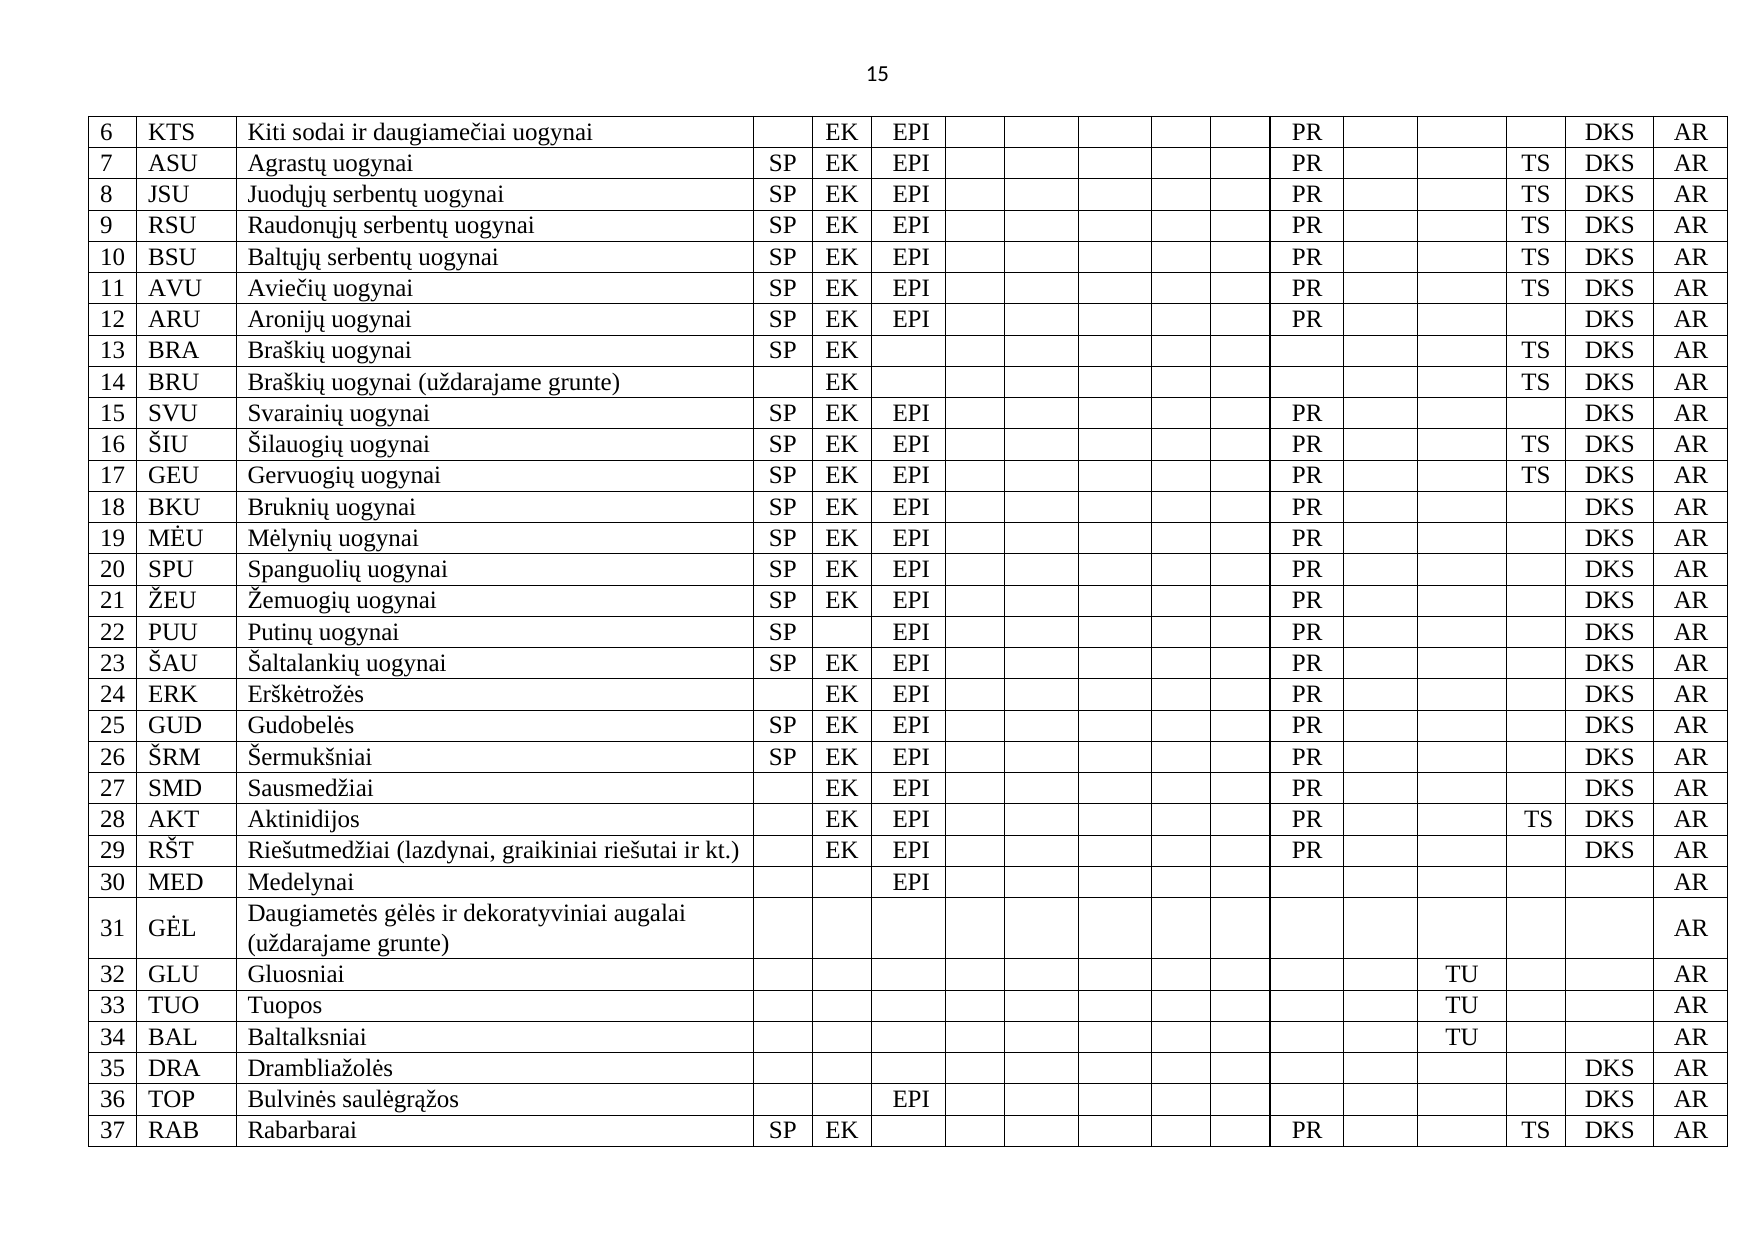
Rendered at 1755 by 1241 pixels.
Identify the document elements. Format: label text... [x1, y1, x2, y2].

table_cell [1079, 867, 1151, 897]
table_cell EK [813, 554, 871, 584]
table_cell [1152, 429, 1210, 459]
table_cell [1152, 523, 1210, 553]
table_cell AR [1654, 273, 1727, 303]
table_cell AR [1654, 867, 1727, 897]
table_cell [946, 586, 1004, 616]
table_cell [1271, 867, 1343, 897]
table_cell KTS [137, 117, 236, 147]
table_cell BKU [137, 492, 236, 522]
table_cell AR [1654, 1022, 1727, 1052]
table_cell [1152, 242, 1210, 272]
table_cell TU [1418, 959, 1506, 989]
table_cell 36 [89, 1084, 136, 1114]
table_cell [1005, 492, 1078, 522]
table_cell [946, 211, 1004, 241]
table_cell [1418, 429, 1506, 459]
table_cell [1005, 429, 1078, 459]
table_cell DKS [1566, 648, 1653, 678]
table_cell [1005, 959, 1078, 989]
table_cell EPI [872, 398, 945, 428]
table_cell [1152, 991, 1210, 1021]
table_cell PR [1271, 711, 1343, 741]
table_cell [1418, 804, 1506, 834]
table_cell [1211, 148, 1269, 178]
table_cell [1079, 554, 1151, 584]
table_cell [1507, 991, 1565, 1021]
table_cell DKS [1566, 211, 1653, 241]
table_cell 16 [89, 429, 136, 459]
table_cell [813, 1022, 871, 1052]
table_cell [1152, 461, 1210, 491]
table_cell [1344, 959, 1417, 989]
table_cell [754, 959, 812, 989]
table_cell [754, 1084, 812, 1114]
table_cell PR [1271, 586, 1343, 616]
table_cell PR [1271, 523, 1343, 553]
table_cell DKS [1566, 1116, 1653, 1146]
table_cell 18 [89, 492, 136, 522]
table_cell [1271, 336, 1343, 366]
table_cell DKS [1566, 554, 1653, 584]
table_cell [1152, 398, 1210, 428]
table_cell [1344, 773, 1417, 803]
table_cell [1507, 398, 1565, 428]
table_cell BRU [137, 367, 236, 397]
table_cell EK [813, 429, 871, 459]
table_cell [946, 867, 1004, 897]
table_cell EPI [872, 429, 945, 459]
table_cell DKS [1566, 398, 1653, 428]
table_cell EPI [872, 492, 945, 522]
table_cell PR [1271, 398, 1343, 428]
table_cell [1344, 461, 1417, 491]
table_cell [1418, 273, 1506, 303]
table_cell EK [813, 273, 871, 303]
table_cell AR [1654, 1053, 1727, 1083]
table_cell PR [1271, 242, 1343, 272]
table_cell EK [813, 742, 871, 772]
table_cell [813, 617, 871, 647]
table_cell [1418, 117, 1506, 147]
table_cell [1005, 304, 1078, 334]
table_cell [1211, 304, 1269, 334]
table_cell [1211, 617, 1269, 647]
table_cell Spanguolių uogynai [237, 554, 753, 584]
table_cell [1418, 336, 1506, 366]
table_cell [946, 554, 1004, 584]
table_cell TS [1507, 1116, 1565, 1146]
table_cell EPI [872, 304, 945, 334]
table_cell DKS [1566, 523, 1653, 553]
table_cell [1079, 742, 1151, 772]
table_cell [1344, 742, 1417, 772]
table_cell AR [1654, 367, 1727, 397]
table_cell [1079, 711, 1151, 741]
table_cell AR [1654, 117, 1727, 147]
table_cell AR [1654, 398, 1727, 428]
table_cell [1152, 898, 1210, 958]
table_cell DKS [1566, 461, 1653, 491]
table_cell SP [754, 273, 812, 303]
table_cell [1079, 617, 1151, 647]
table_cell PR [1271, 804, 1343, 834]
table_cell Kiti sodai ir daugiamečiai uogynai [237, 117, 753, 147]
table_cell EPI [872, 867, 945, 897]
table_cell EPI [872, 617, 945, 647]
table_cell AKT [137, 804, 236, 834]
table_cell EK [813, 179, 871, 209]
table_cell [1079, 836, 1151, 866]
table_cell EK [813, 367, 871, 397]
table_cell [1211, 991, 1269, 1021]
table_cell [946, 1053, 1004, 1083]
table_cell GLU [137, 959, 236, 989]
table_cell AR [1654, 554, 1727, 584]
table_cell ASU [137, 148, 236, 178]
table_cell Medelynai [237, 867, 753, 897]
table_cell [1418, 648, 1506, 678]
table_cell [1005, 742, 1078, 772]
table_cell AR [1654, 617, 1727, 647]
table_cell [1566, 867, 1653, 897]
table_cell DKS [1566, 148, 1653, 178]
table_cell ŠRM [137, 742, 236, 772]
table_cell [1079, 398, 1151, 428]
table_cell SP [754, 429, 812, 459]
table_cell [1079, 959, 1151, 989]
table_cell EK [813, 398, 871, 428]
table_cell [1079, 117, 1151, 147]
table_cell 27 [89, 773, 136, 803]
table_cell [1005, 148, 1078, 178]
table_cell Raudonųjų serbentų uogynai [237, 211, 753, 241]
table_cell PR [1271, 211, 1343, 241]
table_cell Mėlynių uogynai [237, 523, 753, 553]
table_cell AR [1654, 773, 1727, 803]
table_cell [1211, 492, 1269, 522]
table_cell SP [754, 242, 812, 272]
table_cell Šaltalankių uogynai [237, 648, 753, 678]
table_cell [946, 429, 1004, 459]
table_cell [946, 898, 1004, 958]
table_cell [1005, 804, 1078, 834]
table_cell BSU [137, 242, 236, 272]
table_cell EK [813, 461, 871, 491]
table_cell [1152, 554, 1210, 584]
table_cell Aktinidijos [237, 804, 753, 834]
table_cell [1507, 648, 1565, 678]
table_cell [1507, 742, 1565, 772]
table_cell EPI [872, 586, 945, 616]
table_cell [946, 461, 1004, 491]
table_cell [1507, 1084, 1565, 1114]
table_cell DKS [1566, 804, 1653, 834]
table_cell EPI [872, 179, 945, 209]
table_cell [1211, 273, 1269, 303]
table_cell [946, 1022, 1004, 1052]
table_cell 20 [89, 554, 136, 584]
table_cell [813, 898, 871, 958]
table_cell [1079, 211, 1151, 241]
table_cell [1344, 1022, 1417, 1052]
table_cell [1418, 148, 1506, 178]
table_cell [1344, 523, 1417, 553]
table_cell [1344, 991, 1417, 1021]
table_cell [1152, 304, 1210, 334]
table_cell [1152, 1053, 1210, 1083]
table_cell [1418, 304, 1506, 334]
table_cell Agrastų uogynai [237, 148, 753, 178]
table_cell [1079, 1053, 1151, 1083]
table_cell [1005, 554, 1078, 584]
table_cell [1507, 867, 1565, 897]
table_cell EPI [872, 211, 945, 241]
table_cell [754, 1022, 812, 1052]
table_cell DKS [1566, 586, 1653, 616]
table_cell EPI [872, 117, 945, 147]
table_cell JSU [137, 179, 236, 209]
table_cell [1344, 336, 1417, 366]
table_cell AR [1654, 586, 1727, 616]
table_cell AR [1654, 898, 1727, 958]
table_cell [872, 336, 945, 366]
table_cell 10 [89, 242, 136, 272]
table_cell [1271, 959, 1343, 989]
table_cell AR [1654, 492, 1727, 522]
table_cell [1507, 554, 1565, 584]
table_cell [946, 273, 1004, 303]
table_cell [1344, 273, 1417, 303]
table_cell SP [754, 492, 812, 522]
table_cell [872, 367, 945, 397]
table_cell [813, 991, 871, 1021]
table_cell [1211, 461, 1269, 491]
table_cell [1152, 148, 1210, 178]
table_cell [1344, 898, 1417, 958]
table_cell 21 [89, 586, 136, 616]
table_cell [1005, 679, 1078, 709]
table_cell TU [1418, 991, 1506, 1021]
table_cell [1152, 492, 1210, 522]
table_cell [813, 1053, 871, 1083]
table_cell PR [1271, 179, 1343, 209]
table_cell [1344, 1116, 1417, 1146]
table_cell AR [1654, 211, 1727, 241]
table_cell TS [1507, 336, 1565, 366]
table_cell [754, 367, 812, 397]
table_cell [946, 179, 1004, 209]
table_cell DRA [137, 1053, 236, 1083]
table_cell [946, 1084, 1004, 1114]
table_cell SMD [137, 773, 236, 803]
table_cell PR [1271, 304, 1343, 334]
table_cell [1005, 1116, 1078, 1146]
table_cell [1271, 991, 1343, 1021]
table_cell [1418, 898, 1506, 958]
table_cell [1418, 367, 1506, 397]
table_cell [1211, 711, 1269, 741]
table_cell 23 [89, 648, 136, 678]
table_cell 24 [89, 679, 136, 709]
table_cell PR [1271, 617, 1343, 647]
table_cell [754, 1053, 812, 1083]
table_cell AR [1654, 1084, 1727, 1114]
table_cell [1152, 836, 1210, 866]
table_cell 37 [89, 1116, 136, 1146]
table_cell [946, 398, 1004, 428]
table_cell [1211, 429, 1269, 459]
table_cell [1005, 211, 1078, 241]
table_cell EK [813, 679, 871, 709]
table_cell EK [813, 148, 871, 178]
table_cell PR [1271, 554, 1343, 584]
table_cell [1152, 273, 1210, 303]
table_cell [1507, 959, 1565, 989]
table_cell [1211, 242, 1269, 272]
table_cell [1271, 898, 1343, 958]
table_cell [1152, 367, 1210, 397]
table_cell 7 [89, 148, 136, 178]
table_cell [1211, 898, 1269, 958]
table_cell Erškėtrožės [237, 679, 753, 709]
table_cell [1079, 367, 1151, 397]
table_cell [1211, 1084, 1269, 1114]
table_cell AR [1654, 1116, 1727, 1146]
table_cell [1211, 554, 1269, 584]
table_cell [1211, 336, 1269, 366]
table_cell [1344, 1084, 1417, 1114]
table_cell [872, 1116, 945, 1146]
table_cell [1079, 242, 1151, 272]
table_cell PUU [137, 617, 236, 647]
table_cell [1566, 959, 1653, 989]
table_cell Gudobelės [237, 711, 753, 741]
table_cell SP [754, 1116, 812, 1146]
table_cell SP [754, 179, 812, 209]
table_cell [1005, 523, 1078, 553]
table_cell [1211, 179, 1269, 209]
table_cell [1344, 242, 1417, 272]
table_cell 28 [89, 804, 136, 834]
table_cell [872, 898, 945, 958]
table_cell [1152, 804, 1210, 834]
table_cell [1079, 1084, 1151, 1114]
table_cell [1005, 867, 1078, 897]
table_cell [1271, 1084, 1343, 1114]
table_cell [1271, 367, 1343, 397]
table_cell [1079, 523, 1151, 553]
table_cell EPI [872, 804, 945, 834]
table_cell EK [813, 304, 871, 334]
table_cell Tuopos [237, 991, 753, 1021]
table_cell [1005, 711, 1078, 741]
table_cell [1005, 336, 1078, 366]
table_cell [1211, 836, 1269, 866]
table_cell [1152, 211, 1210, 241]
table_cell [1566, 1022, 1653, 1052]
table_cell ERK [137, 679, 236, 709]
table_cell [1418, 211, 1506, 241]
table_cell [1271, 1053, 1343, 1083]
table_cell [1005, 273, 1078, 303]
table_cell [1152, 336, 1210, 366]
table_cell [946, 336, 1004, 366]
table_cell 8 [89, 179, 136, 209]
table_cell [1211, 742, 1269, 772]
table_cell [946, 304, 1004, 334]
table_cell AR [1654, 711, 1727, 741]
table_cell [1418, 586, 1506, 616]
table_cell [1079, 991, 1151, 1021]
table_cell [1079, 679, 1151, 709]
table_cell Riešutmedžiai (lazdynai, graikiniai riešutai ir kt.) [237, 836, 753, 866]
table_cell [1005, 648, 1078, 678]
table_cell [946, 523, 1004, 553]
table_cell Bulvinės saulėgrąžos [237, 1084, 753, 1114]
table_cell [872, 991, 945, 1021]
table_cell [1507, 836, 1565, 866]
table_cell [1507, 586, 1565, 616]
table_cell [1211, 523, 1269, 553]
table_cell [1005, 1053, 1078, 1083]
table_cell PR [1271, 742, 1343, 772]
table_cell DKS [1566, 742, 1653, 772]
table_cell PR [1271, 648, 1343, 678]
table_cell [1079, 492, 1151, 522]
table_cell DKS [1566, 1053, 1653, 1083]
table_cell TS [1507, 804, 1565, 834]
table_cell Bruknių uogynai [237, 492, 753, 522]
table_cell 12 [89, 304, 136, 334]
table_cell [1152, 742, 1210, 772]
table_cell GĖL [137, 898, 236, 958]
table_cell [1005, 367, 1078, 397]
table_cell [1418, 1084, 1506, 1114]
table_cell EPI [872, 461, 945, 491]
table_cell [1344, 367, 1417, 397]
table_cell [1079, 1022, 1151, 1052]
table_cell EK [813, 211, 871, 241]
table_cell [1152, 117, 1210, 147]
table_cell [946, 742, 1004, 772]
table_cell [1005, 461, 1078, 491]
table_cell Baltalksniai [237, 1022, 753, 1052]
table_cell SP [754, 711, 812, 741]
table_cell [1507, 679, 1565, 709]
table_cell GUD [137, 711, 236, 741]
table_cell [1344, 211, 1417, 241]
table_cell [1152, 586, 1210, 616]
table_cell Šilauogių uogynai [237, 429, 753, 459]
table_cell [946, 991, 1004, 1021]
table_cell 33 [89, 991, 136, 1021]
table_cell [1005, 617, 1078, 647]
table_cell Gluosniai [237, 959, 753, 989]
table_cell [1079, 273, 1151, 303]
table_cell [1344, 836, 1417, 866]
table_cell AR [1654, 679, 1727, 709]
table_cell SPU [137, 554, 236, 584]
table_cell [1079, 429, 1151, 459]
table_cell TS [1507, 148, 1565, 178]
table_cell DKS [1566, 836, 1653, 866]
table_cell [1211, 867, 1269, 897]
table_cell [754, 991, 812, 1021]
table_cell BAL [137, 1022, 236, 1052]
table_cell SP [754, 398, 812, 428]
table_cell BRA [137, 336, 236, 366]
table_cell Braškių uogynai (uždarajame grunte) [237, 367, 753, 397]
table_cell [1507, 523, 1565, 553]
table_cell [754, 117, 812, 147]
table_cell [754, 804, 812, 834]
table_cell [1211, 959, 1269, 989]
table_cell 19 [89, 523, 136, 553]
table_cell [1418, 679, 1506, 709]
table_cell Juodųjų serbentų uogynai [237, 179, 753, 209]
table_cell 26 [89, 742, 136, 772]
table_cell RAB [137, 1116, 236, 1146]
table_cell Drambliažolės [237, 1053, 753, 1083]
table_cell DKS [1566, 304, 1653, 334]
table_cell SP [754, 523, 812, 553]
table_cell [1418, 617, 1506, 647]
table_cell EK [813, 648, 871, 678]
table_cell EK [813, 804, 871, 834]
table_cell TU [1418, 1022, 1506, 1052]
table_cell [1211, 367, 1269, 397]
table_cell [1271, 1022, 1343, 1052]
table_cell DKS [1566, 773, 1653, 803]
table_cell [1418, 742, 1506, 772]
table_cell AR [1654, 148, 1727, 178]
table_cell [1418, 554, 1506, 584]
table_cell Žemuogių uogynai [237, 586, 753, 616]
table_cell 34 [89, 1022, 136, 1052]
table_cell [1005, 836, 1078, 866]
table_cell [1418, 523, 1506, 553]
table_cell SP [754, 648, 812, 678]
table_cell [1344, 554, 1417, 584]
table_cell EK [813, 492, 871, 522]
table_cell [1152, 617, 1210, 647]
table_cell [1005, 991, 1078, 1021]
table_cell PR [1271, 836, 1343, 866]
table_cell Braškių uogynai [237, 336, 753, 366]
table_cell [1079, 304, 1151, 334]
table_cell [946, 836, 1004, 866]
table_cell [1152, 679, 1210, 709]
table_cell AR [1654, 742, 1727, 772]
table_cell [1211, 679, 1269, 709]
table_cell TS [1507, 429, 1565, 459]
table_cell EK [813, 1116, 871, 1146]
table_cell PR [1271, 461, 1343, 491]
table_cell [1507, 711, 1565, 741]
table_cell [872, 1053, 945, 1083]
table_cell [1344, 1053, 1417, 1083]
table_cell Rabarbarai [237, 1116, 753, 1146]
table_cell [1344, 148, 1417, 178]
table_cell [1344, 398, 1417, 428]
table_cell [754, 679, 812, 709]
table_cell [1005, 773, 1078, 803]
table_cell [1344, 648, 1417, 678]
table_cell [1211, 1053, 1269, 1083]
table_cell TS [1507, 461, 1565, 491]
table_cell EK [813, 336, 871, 366]
table_cell [1211, 773, 1269, 803]
table_cell [1507, 117, 1565, 147]
table_cell 13 [89, 336, 136, 366]
table_cell DKS [1566, 336, 1653, 366]
table_cell [1211, 1116, 1269, 1146]
table_cell AR [1654, 336, 1727, 366]
table_cell [1418, 492, 1506, 522]
table_cell ŠIU [137, 429, 236, 459]
table_cell DKS [1566, 367, 1653, 397]
table_cell EPI [872, 148, 945, 178]
table_cell MĖU [137, 523, 236, 553]
table_cell EPI [872, 836, 945, 866]
table_cell PR [1271, 117, 1343, 147]
table_cell [1079, 773, 1151, 803]
table_cell [754, 836, 812, 866]
table_cell [1344, 867, 1417, 897]
table_cell [1344, 304, 1417, 334]
table_cell DKS [1566, 679, 1653, 709]
table_cell TS [1507, 211, 1565, 241]
table_cell [1152, 867, 1210, 897]
table_cell TS [1507, 367, 1565, 397]
table_cell 22 [89, 617, 136, 647]
table_cell [946, 1116, 1004, 1146]
table_cell [1079, 898, 1151, 958]
table_cell [1418, 398, 1506, 428]
table_cell AR [1654, 429, 1727, 459]
table_cell AR [1654, 242, 1727, 272]
table_cell EK [813, 242, 871, 272]
table_cell EPI [872, 1084, 945, 1114]
table_cell [946, 148, 1004, 178]
table_cell [1507, 617, 1565, 647]
table_cell [1211, 648, 1269, 678]
table_cell [872, 1022, 945, 1052]
table_cell DKS [1566, 273, 1653, 303]
table_cell SP [754, 304, 812, 334]
table_cell [1344, 711, 1417, 741]
table_cell EK [813, 586, 871, 616]
table_cell [946, 242, 1004, 272]
table_cell 17 [89, 461, 136, 491]
table_cell ARU [137, 304, 236, 334]
table_cell [1211, 804, 1269, 834]
table_cell EPI [872, 679, 945, 709]
table_cell EPI [872, 711, 945, 741]
table_cell 9 [89, 211, 136, 241]
table_cell SP [754, 586, 812, 616]
table_cell [1152, 1116, 1210, 1146]
table_cell AR [1654, 804, 1727, 834]
table_cell Gervuogių uogynai [237, 461, 753, 491]
table_cell 31 [89, 898, 136, 958]
table_cell [754, 867, 812, 897]
table_cell 11 [89, 273, 136, 303]
table_cell [1079, 1116, 1151, 1146]
table_cell EPI [872, 242, 945, 272]
table_cell [1152, 773, 1210, 803]
table_cell DKS [1566, 1084, 1653, 1114]
table_cell [1344, 492, 1417, 522]
table_cell TUO [137, 991, 236, 1021]
table_cell SVU [137, 398, 236, 428]
table_cell [1418, 1053, 1506, 1083]
table_cell EPI [872, 742, 945, 772]
table_cell [813, 1084, 871, 1114]
table_cell SP [754, 211, 812, 241]
table_cell SP [754, 461, 812, 491]
table_cell [813, 959, 871, 989]
table_cell [1079, 179, 1151, 209]
table_cell [1418, 242, 1506, 272]
table_cell EK [813, 711, 871, 741]
table_cell DKS [1566, 492, 1653, 522]
table_cell [946, 492, 1004, 522]
table_cell DKS [1566, 617, 1653, 647]
table_cell [1211, 586, 1269, 616]
table_cell [1418, 867, 1506, 897]
table_cell [1507, 898, 1565, 958]
table_cell DKS [1566, 711, 1653, 741]
table_cell EPI [872, 648, 945, 678]
table_cell Sausmedžiai [237, 773, 753, 803]
table_cell PR [1271, 148, 1343, 178]
table_cell [1344, 586, 1417, 616]
table_cell [946, 679, 1004, 709]
table_cell PR [1271, 273, 1343, 303]
table_cell [754, 898, 812, 958]
table_cell 30 [89, 867, 136, 897]
table_cell EPI [872, 773, 945, 803]
table_cell [1418, 773, 1506, 803]
table_cell [1211, 398, 1269, 428]
table_cell [1418, 1116, 1506, 1146]
table_cell 15 [89, 398, 136, 428]
table_cell AR [1654, 959, 1727, 989]
table_cell [1211, 117, 1269, 147]
table_cell [946, 617, 1004, 647]
table_cell ŽEU [137, 586, 236, 616]
table_cell Putinų uogynai [237, 617, 753, 647]
table_cell [1507, 492, 1565, 522]
table_cell MED [137, 867, 236, 897]
table_cell [1507, 1022, 1565, 1052]
table_cell SP [754, 554, 812, 584]
table_cell [1079, 586, 1151, 616]
table_cell [1005, 117, 1078, 147]
table_cell Daugiametės gėlės ir dekoratyviniai augalai (uždarajame grunte) [237, 898, 753, 958]
table_cell [1005, 1022, 1078, 1052]
table_cell [1079, 336, 1151, 366]
table_cell [946, 959, 1004, 989]
table_cell EK [813, 836, 871, 866]
table_cell Aviečių uogynai [237, 273, 753, 303]
table_cell [1005, 242, 1078, 272]
table_cell [1418, 461, 1506, 491]
table_cell [1005, 179, 1078, 209]
table_cell TS [1507, 273, 1565, 303]
table_cell [946, 773, 1004, 803]
table_cell EPI [872, 273, 945, 303]
table_cell [1211, 1022, 1269, 1052]
table_cell [946, 648, 1004, 678]
table_cell [1344, 179, 1417, 209]
table_cell [946, 117, 1004, 147]
table_cell DKS [1566, 242, 1653, 272]
table_cell [1005, 398, 1078, 428]
table_cell [1507, 304, 1565, 334]
table_cell 25 [89, 711, 136, 741]
table_cell AR [1654, 304, 1727, 334]
table_cell [1152, 1022, 1210, 1052]
table_cell [813, 867, 871, 897]
table_cell PR [1271, 773, 1343, 803]
table_cell [1152, 648, 1210, 678]
table_cell EK [813, 523, 871, 553]
table_cell [1344, 679, 1417, 709]
table_cell [1079, 648, 1151, 678]
table_cell EPI [872, 554, 945, 584]
table_cell DKS [1566, 429, 1653, 459]
table_cell 29 [89, 836, 136, 866]
table_cell SP [754, 617, 812, 647]
table_cell [1344, 117, 1417, 147]
table_cell 6 [89, 117, 136, 147]
table_cell AR [1654, 991, 1727, 1021]
table_cell AR [1654, 179, 1727, 209]
table_cell [946, 367, 1004, 397]
table_cell [1079, 804, 1151, 834]
table_cell RŠT [137, 836, 236, 866]
table_cell [1566, 898, 1653, 958]
table_cell [1418, 711, 1506, 741]
table_cell EPI [872, 523, 945, 553]
table_cell [1005, 1084, 1078, 1114]
table_cell [1344, 617, 1417, 647]
table_cell [1566, 991, 1653, 1021]
table_cell Svarainių uogynai [237, 398, 753, 428]
table_cell AR [1654, 523, 1727, 553]
table_cell Baltųjų serbentų uogynai [237, 242, 753, 272]
table_cell [1152, 1084, 1210, 1114]
table_cell AR [1654, 461, 1727, 491]
table_cell [1344, 429, 1417, 459]
table_cell [1507, 773, 1565, 803]
table_cell PR [1271, 1116, 1343, 1146]
table_cell [946, 711, 1004, 741]
table_cell ŠAU [137, 648, 236, 678]
table_cell 14 [89, 367, 136, 397]
table_cell TOP [137, 1084, 236, 1114]
table_cell [946, 804, 1004, 834]
table_cell TS [1507, 179, 1565, 209]
table_cell PR [1271, 679, 1343, 709]
table_cell AR [1654, 836, 1727, 866]
table_cell 32 [89, 959, 136, 989]
table_cell [1418, 179, 1506, 209]
table_cell TS [1507, 242, 1565, 272]
table_cell SP [754, 742, 812, 772]
table_cell [1079, 461, 1151, 491]
table_cell DKS [1566, 117, 1653, 147]
table_cell SP [754, 148, 812, 178]
table_cell [754, 773, 812, 803]
table_cell [1152, 959, 1210, 989]
table_cell [1211, 211, 1269, 241]
table_cell [1005, 898, 1078, 958]
table_cell EK [813, 117, 871, 147]
table_cell Aronijų uogynai [237, 304, 753, 334]
table_cell [872, 959, 945, 989]
table_cell [1152, 711, 1210, 741]
table_cell RSU [137, 211, 236, 241]
table_cell Šermukšniai [237, 742, 753, 772]
table_cell SP [754, 336, 812, 366]
table_cell DKS [1566, 179, 1653, 209]
table_cell [1005, 586, 1078, 616]
table_cell 35 [89, 1053, 136, 1083]
table_cell [1418, 836, 1506, 866]
table_cell [1344, 804, 1417, 834]
table_cell [1152, 179, 1210, 209]
table_cell AVU [137, 273, 236, 303]
table_cell PR [1271, 492, 1343, 522]
table_cell AR [1654, 648, 1727, 678]
table_cell [1507, 1053, 1565, 1083]
table_cell GEU [137, 461, 236, 491]
table_cell PR [1271, 429, 1343, 459]
table_cell [1079, 148, 1151, 178]
table_cell EK [813, 773, 871, 803]
